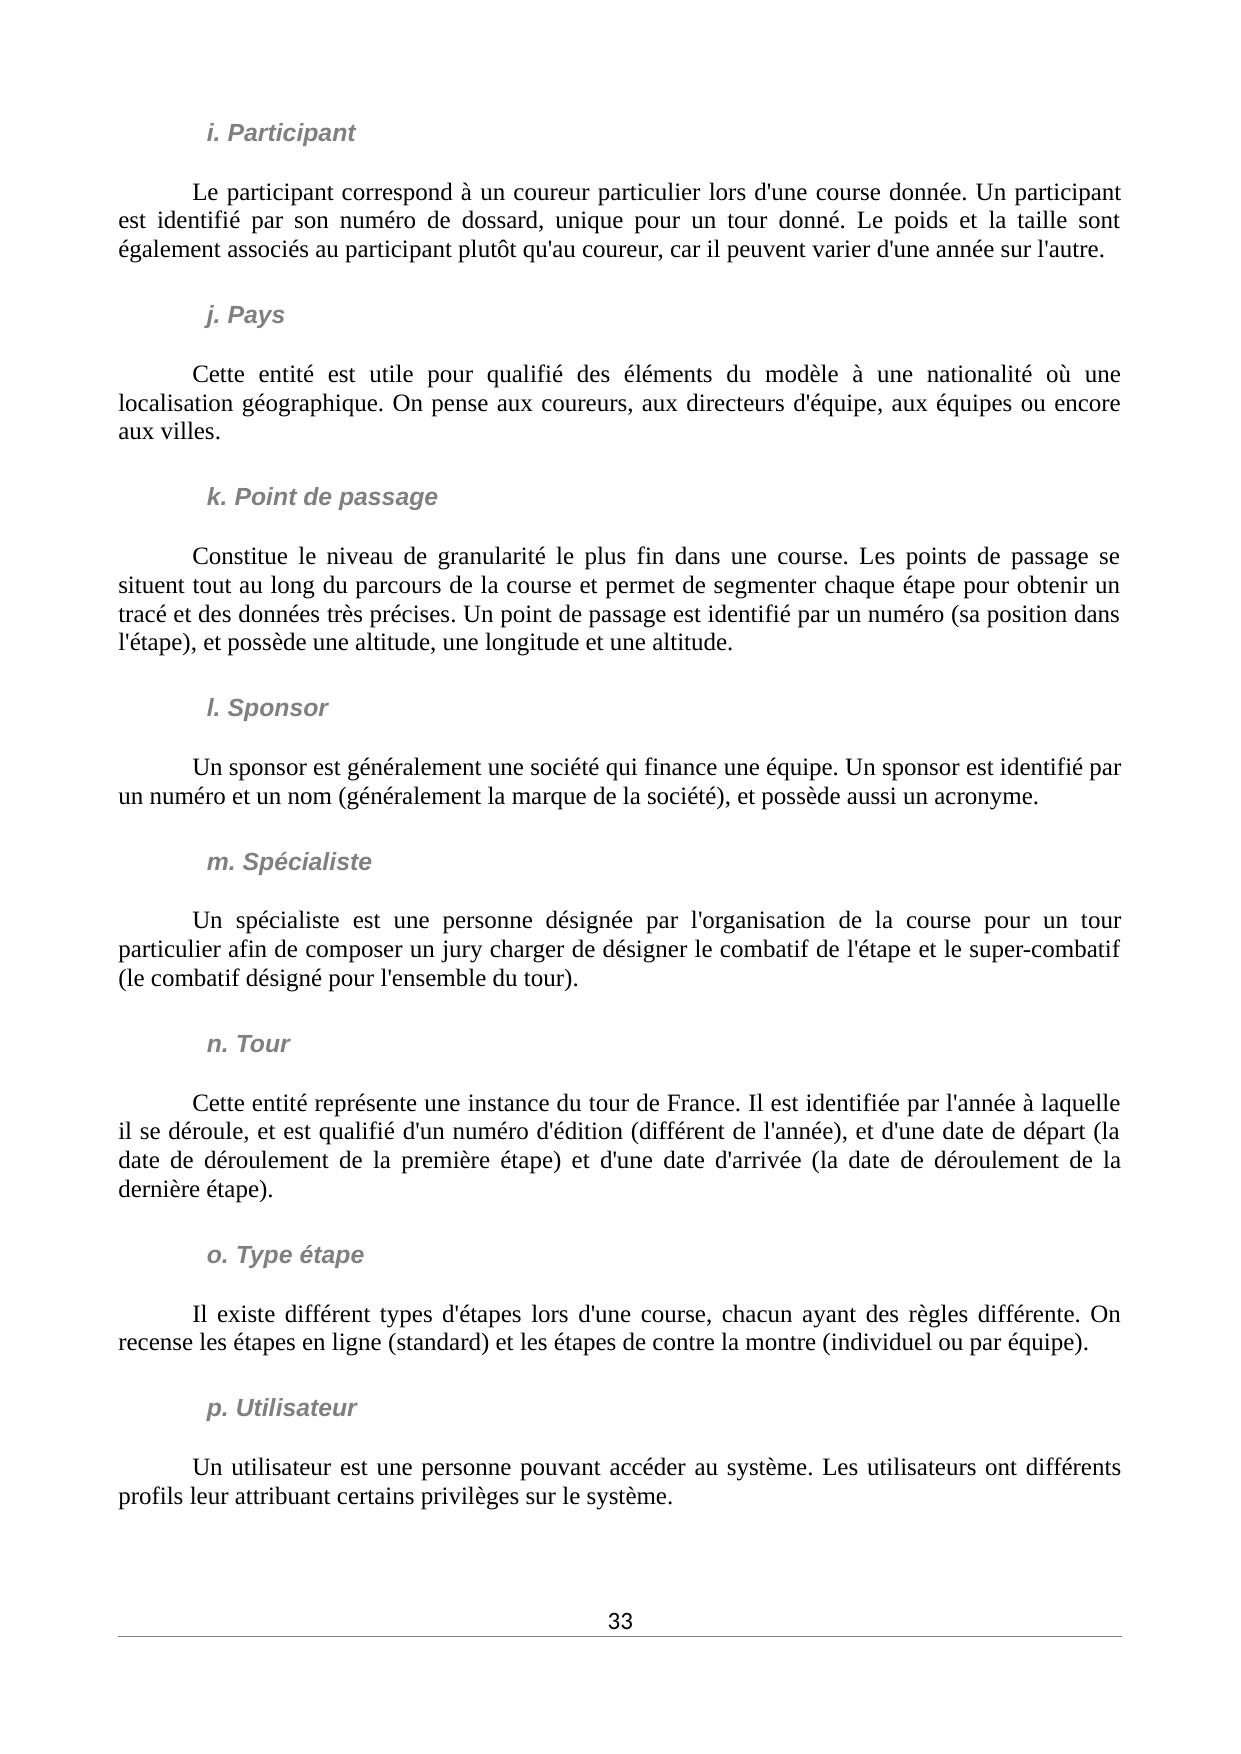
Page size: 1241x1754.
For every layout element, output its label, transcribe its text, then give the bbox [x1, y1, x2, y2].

text Un spécialiste est une personne désignée par l'organisation de la course pour un tour particulier afin de composer un jury charger de désigner le combatif de l'étape et le super-combatif (le combatif désigné pour l'ensemble du tour). [118, 906, 1122, 992]
subtitle Participant [207, 118, 1122, 147]
subtitle Sponsor [207, 693, 1122, 722]
text Il existe différent types d'étapes lors d'une course, chacun ayant des règles différente. On recense les étapes en ligne (standard) et les étapes de contre la montre (individuel ou par équipe). [118, 1299, 1122, 1356]
subtitle Point de passage [207, 482, 1122, 511]
text Cette entité représente une instance du tour de France. Il est identifiée par l'année à laquelle il se déroule, et est qualifié d'un numéro d'édition (différent de l'année), et d'une date de départ (la date de déroulement de la première étape) et d'une date d'arrivée (la date de déroulement de la dernière étape). [118, 1088, 1122, 1203]
text Un sponsor est généralement une société qui finance une équipe. Un sponsor est identifié par un numéro et un nom (généralement la marque de la société), et possède aussi un acronyme. [118, 752, 1122, 809]
text Cette entité est utile pour qualifié des éléments du modèle à une nationalité où une localisation géographique. On pense aux coureurs, aux directeurs d'équipe, aux équipes ou encore aux villes. [118, 359, 1122, 445]
subtitle Tour [207, 1029, 1122, 1058]
subtitle Utilisateur [207, 1393, 1122, 1422]
text Le participant correspond à un coureur particulier lors d'une course donnée. Un participant est identifié par son numéro de dossard, unique pour un tour donné. Le poids et la taille sont également associés au participant plutôt qu'au coureur, car il peuvent varier d'une année sur l'autre. [118, 177, 1122, 263]
subtitle Type étape [207, 1240, 1122, 1268]
text Constitue le niveau de granularité le plus fin dans une course. Les points de passage se situent tout au long du parcours de la course et permet de segmenter chaque étape pour obtenir un tracé et des données très précises. Un point de passage est identifié par un numéro (sa position dans l'étape), et possède une altitude, une longitude et une altitude. [118, 541, 1122, 656]
subtitle Pays [207, 300, 1122, 329]
subtitle Spécialiste [207, 847, 1122, 875]
text Un utilisateur est une personne pouvant accéder au système. Les utilisateurs ont différents profils leur attribuant certains privilèges sur le système. [118, 1452, 1122, 1509]
